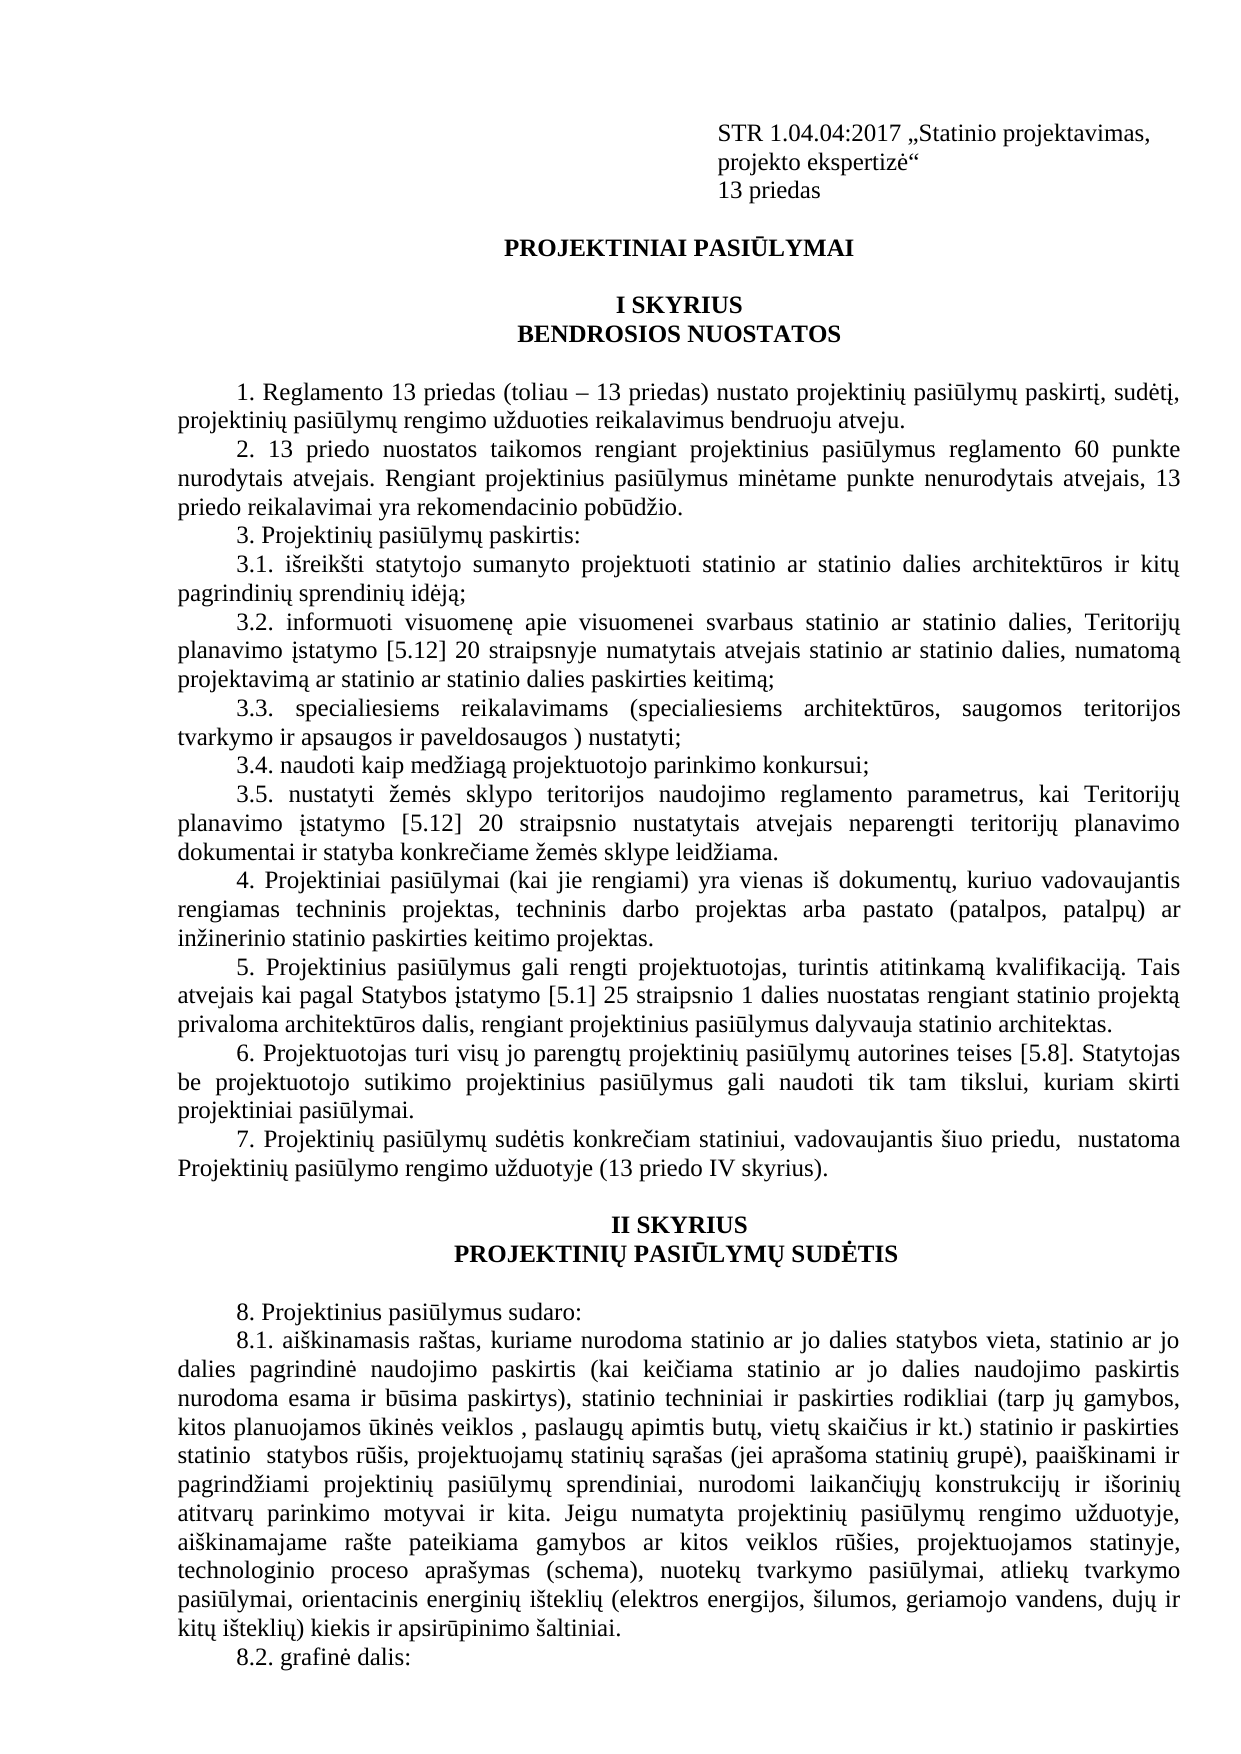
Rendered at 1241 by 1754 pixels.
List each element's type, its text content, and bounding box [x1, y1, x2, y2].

text PROJEKTINIAI PASIŪLYMAI [177, 233, 1181, 262]
text BENDROSIOS NUOSTATOS [177, 319, 1181, 348]
text II SKYRIUS [177, 1211, 1181, 1239]
text 3.2. informuoti visuomenę apie visuomenei svarbaus statinio ar statinio dalies, Teritorijų planavimo įstatymo [5.12] 20 straipsnyje numatytais atvejais statinio ar statinio dalies, numatomą projektavimą ar statinio ar statinio dalies paskirties keitimą; [177, 607, 1181, 693]
text 8.2. grafinė dalis: [177, 1642, 1181, 1671]
text PROJEKTINIŲ PASIŪLYMŲ SUDĖTIS [177, 1239, 1181, 1268]
text 3.5. nustatyti žemės sklypo teritorijos naudojimo reglamento parametrus, kai Teritorijų planavimo įstatymo [5.12] 20 straipsnio nustatytais atvejais neparengti teritorijų planavimo dokumentai ir statyba konkrečiame žemės sklype leidžiama. [177, 779, 1181, 866]
text 2. 13 priedo nuostatos taikomos rengiant projektinius pasiūlymus reglamento 60 punkte nurodytais atvejais. Rengiant projektinius pasiūlymus minėtame punkte nenurodytais atvejais, 13 priedo reikalavimai yra rekomendacinio pobūdžio. [177, 434, 1181, 521]
text 3. Projektinių pasiūlymų paskirtis: [177, 521, 1181, 549]
text 3.3. specialiesiems reikalavimams (specialiesiems architektūros, saugomos teritorijos tvarkymo ir apsaugos ir paveldosaugos ) nustatyti; [177, 693, 1181, 751]
text 6. Projektuotojas turi visų jo parengtų projektinių pasiūlymų autorines teises [5.8]. Statytojas be projektuotojo sutikimo projektinius pasiūlymus gali naudoti tik tam tikslui, kuriam skirti projektiniai pasiūlymai. [177, 1038, 1181, 1124]
text 5. Projektinius pasiūlymus gali rengti projektuotojas, turintis atitinkamą kvalifikaciją. Tais atvejais kai pagal Statybos įstatymo [5.1] 25 straipsnio 1 dalies nuostatas rengiant statinio projektą privaloma architektūros dalis, rengiant projektinius pasiūlymus dalyvauja statinio architektas. [177, 952, 1181, 1038]
text 8.1. aiškinamasis raštas, kuriame nurodoma statinio ar jo dalies statybos vieta, statinio ar jo dalies pagrindinė naudojimo paskirtis (kai keičiama statinio ar jo dalies naudojimo paskirtis nurodoma esama ir būsima paskirtys), statinio techniniai ir paskirties rodikliai (tarp jų gamybos, kitos planuojamos ūkinės veiklos , paslaugų apimtis butų, vietų skaičius ir kt.) statinio ir paskirties statinio statybos rūšis, projektuojamų statinių sąrašas (jei aprašoma statinių grupė), paaiškinami ir pagrindžiami projektinių pasiūlymų sprendiniai, nurodomi laikančiųjų konstrukcijų ir išorinių atitvarų parinkimo motyvai ir kita. Jeigu numatyta projektinių pasiūlymų rengimo užduotyje, aiškinamajame rašte pateikiama gamybos ar kitos veiklos rūšies, projektuojamos statinyje, technologinio proceso aprašymas (schema), nuotekų tvarkymo pasiūlymai, atliekų tvarkymo pasiūlymai, orientacinis energinių išteklių (elektros energijos, šilumos, geriamojo vandens, dujų ir kitų išteklių) kiekis ir apsirūpinimo šaltiniai. [177, 1326, 1181, 1642]
text 4. Projektiniai pasiūlymai (kai jie rengiami) yra vienas iš dokumentų, kuriuo vadovaujantis rengiamas techninis projektas, techninis darbo projektas arba pastato (patalpos, patalpų) ar inžinerinio statinio paskirties keitimo projektas. [177, 866, 1181, 952]
text 13 priedas [582, 176, 1181, 204]
text STR 1.04.04:2017 „Statinio projektavimas, projekto ekspertizė“ [717, 118, 1181, 176]
text 3.1. išreikšti statytojo sumanyto projektuoti statinio ar statinio dalies architektūros ir kitų pagrindinių sprendinių idėją; [177, 549, 1181, 607]
text 7. Projektinių pasiūlymų sudėtis konkrečiam statiniui, vadovaujantis šiuo priedu, nustatoma Projektinių pasiūlymo rengimo užduotyje (13 priedo IV skyrius). [177, 1124, 1181, 1182]
text 1. Reglamento 13 priedas (toliau – 13 priedas) nustato projektinių pasiūlymų paskirtį, sudėtį, projektinių pasiūlymų rengimo užduoties reikalavimus bendruoju atveju. [177, 377, 1181, 434]
text 3.4. naudoti kaip medžiagą projektuotojo parinkimo konkursui; [177, 751, 1181, 779]
text I SKYRIUS [177, 291, 1181, 319]
text 8. Projektinius pasiūlymus sudaro: [177, 1297, 1181, 1326]
